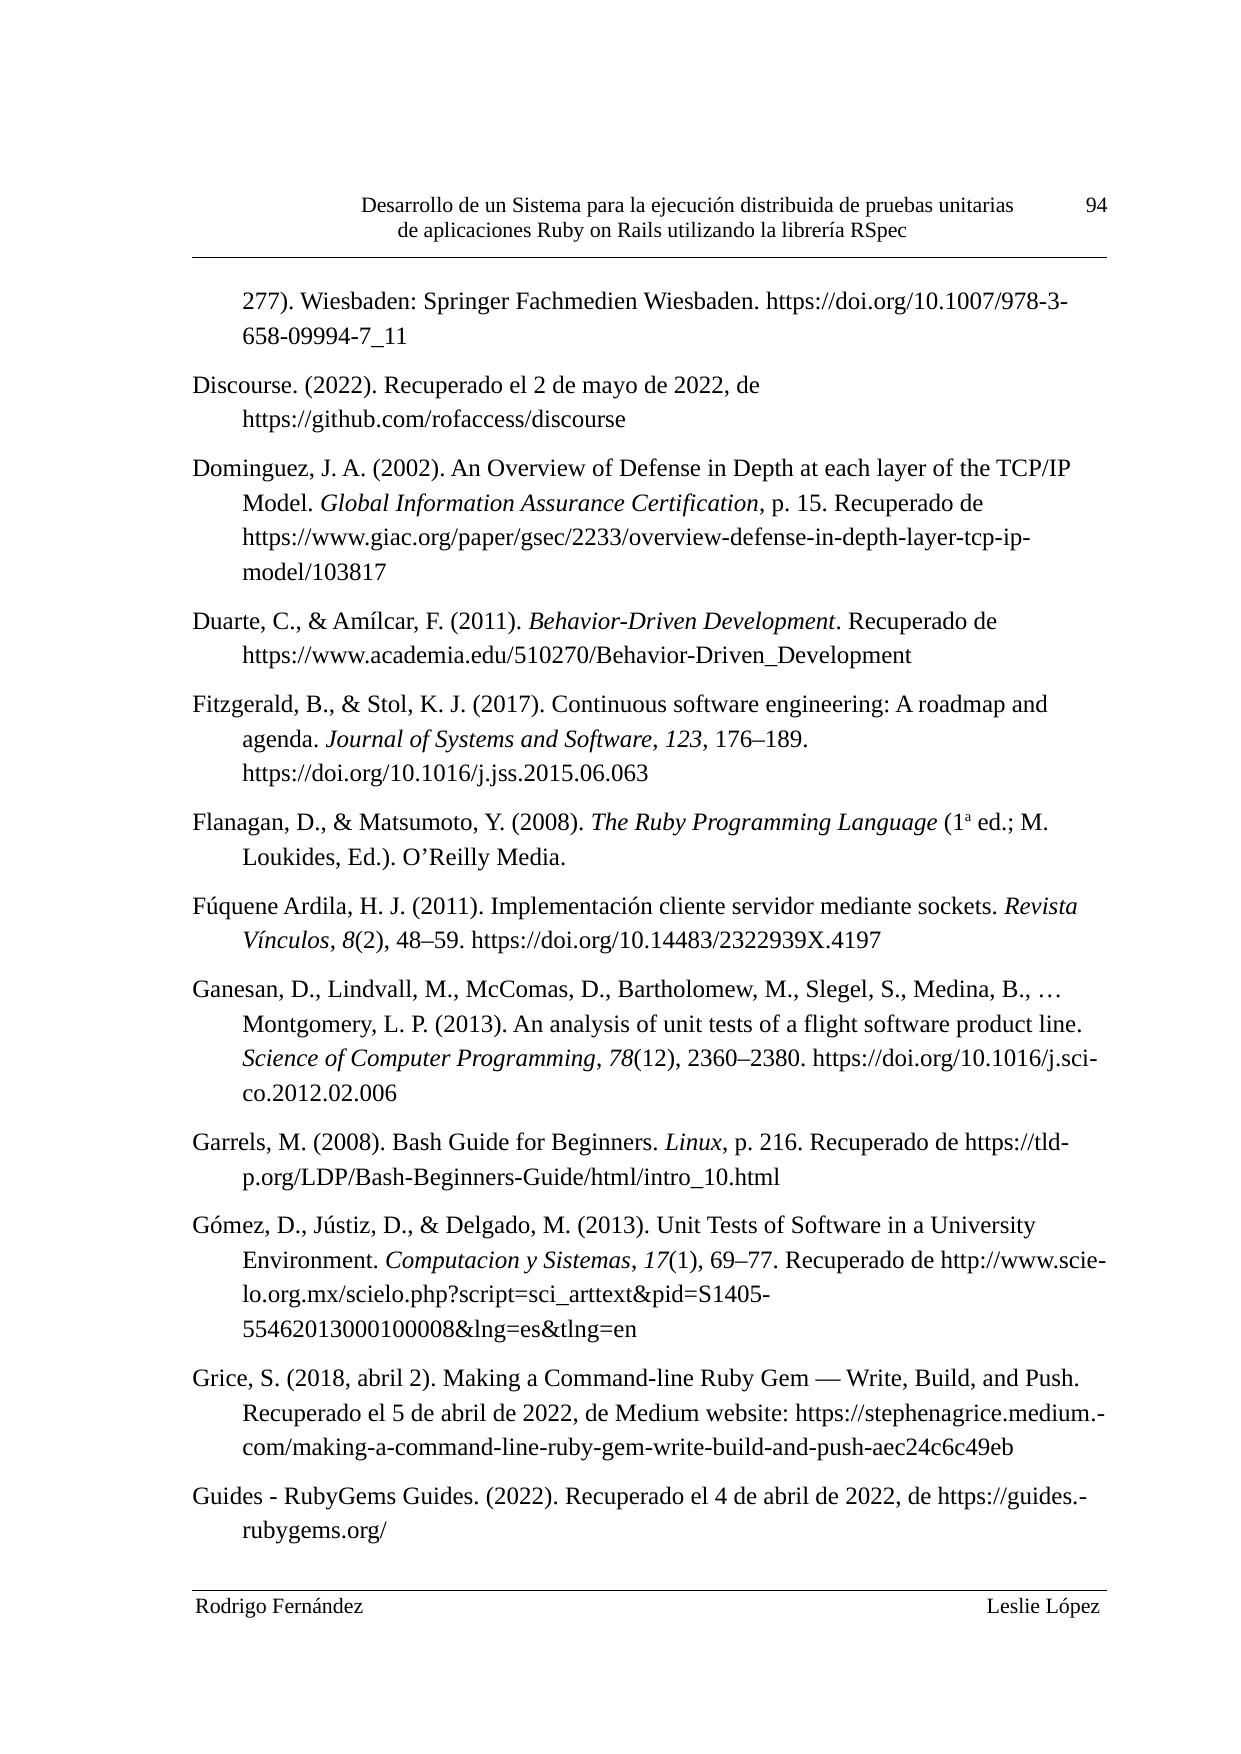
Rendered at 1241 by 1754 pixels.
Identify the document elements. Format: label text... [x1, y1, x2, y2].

text Fitzgerald, B., & Stol, K. J. (2017). Continuous software engineering: A roadmap and agenda. Journal of Systems and Software, 123, 176–189. https://doi.org/10.1016/j.jss.2015.06.063 [192, 689, 1107, 787]
text Flanagan, D., & Matsumoto, Y. (2008). The Ruby Programming Language (1a ed.; M. Loukides, Ed.). O’Reilly Media. [192, 807, 1107, 871]
text Grice, S. (2018, abril 2). Making a Command-line Ruby Gem — Write, Build, and Push. Recuperado el 5 de abril de 2022, de Medium website: https://stephenagrice.medium.­com/making-a-command-line-ruby-gem-write-build-and-push-aec24c6c49eb [192, 1363, 1107, 1461]
text Discourse. (2022). Recuperado el 2 de mayo de 2022, de https://github.com/rofaccess/discourse [192, 370, 1107, 433]
text Fúquene Ardila, H. J. (2011). Implementación cliente servidor mediante sockets. Revista Vínculos, 8(2), 48–59. https://doi.org/10.14483/2322939X.4197 [192, 891, 1107, 954]
text Garrels, M. (2008). Bash Guide for Beginners. Linux, p. 216. Recuperado de https://tld­p.org/LDP/Bash-Beginners-Guide/html/intro_10.html [192, 1127, 1107, 1190]
text Guides - RubyGems Guides. (2022). Recuperado el 4 de abril de 2022, de https://guides.­rubygems.org/ [192, 1481, 1107, 1544]
text Dominguez, J. A. (2002). An Overview of Defense in Depth at each layer of the TCP/IP Model. Global Information Assurance Certification, p. 15. Recuperado de https://www.giac.org/paper/gsec/2233/overview-defense-in-depth-layer-tcp-ip-model/103817 [192, 453, 1107, 586]
text Duarte, C., & Amílcar, F. (2011). Behavior-Driven Development. Recuperado de https://www.academia.edu/510270/Behavior-Driven_Development [192, 606, 1107, 669]
text Ganesan, D., Lindvall, M., McComas, D., Bartholomew, M., Slegel, S., Medina, B., … Montgomery, L. P. (2013). An analysis of unit tests of a flight software product line. Science of Computer Programming, 78(12), 2360–2380. https://doi.org/10.1016/j.sci­co.2012.02.006 [192, 974, 1107, 1107]
text Gómez, D., Jústiz, D., & Delgado, M. (2013). Unit Tests of Software in a University Environment. Computacion y Sistemas, 17(1), 69–77. Recuperado de http://www.scie­lo.org.mx/scielo.php?script=sci_arttext&pid=S1405-55462013000100008&lng=es&tlng=en [192, 1211, 1107, 1343]
text 277). Wiesbaden: Springer Fachmedien Wiesbaden. https://doi.org/10.1007/978-3-658-09994-7_11 [192, 286, 1107, 349]
